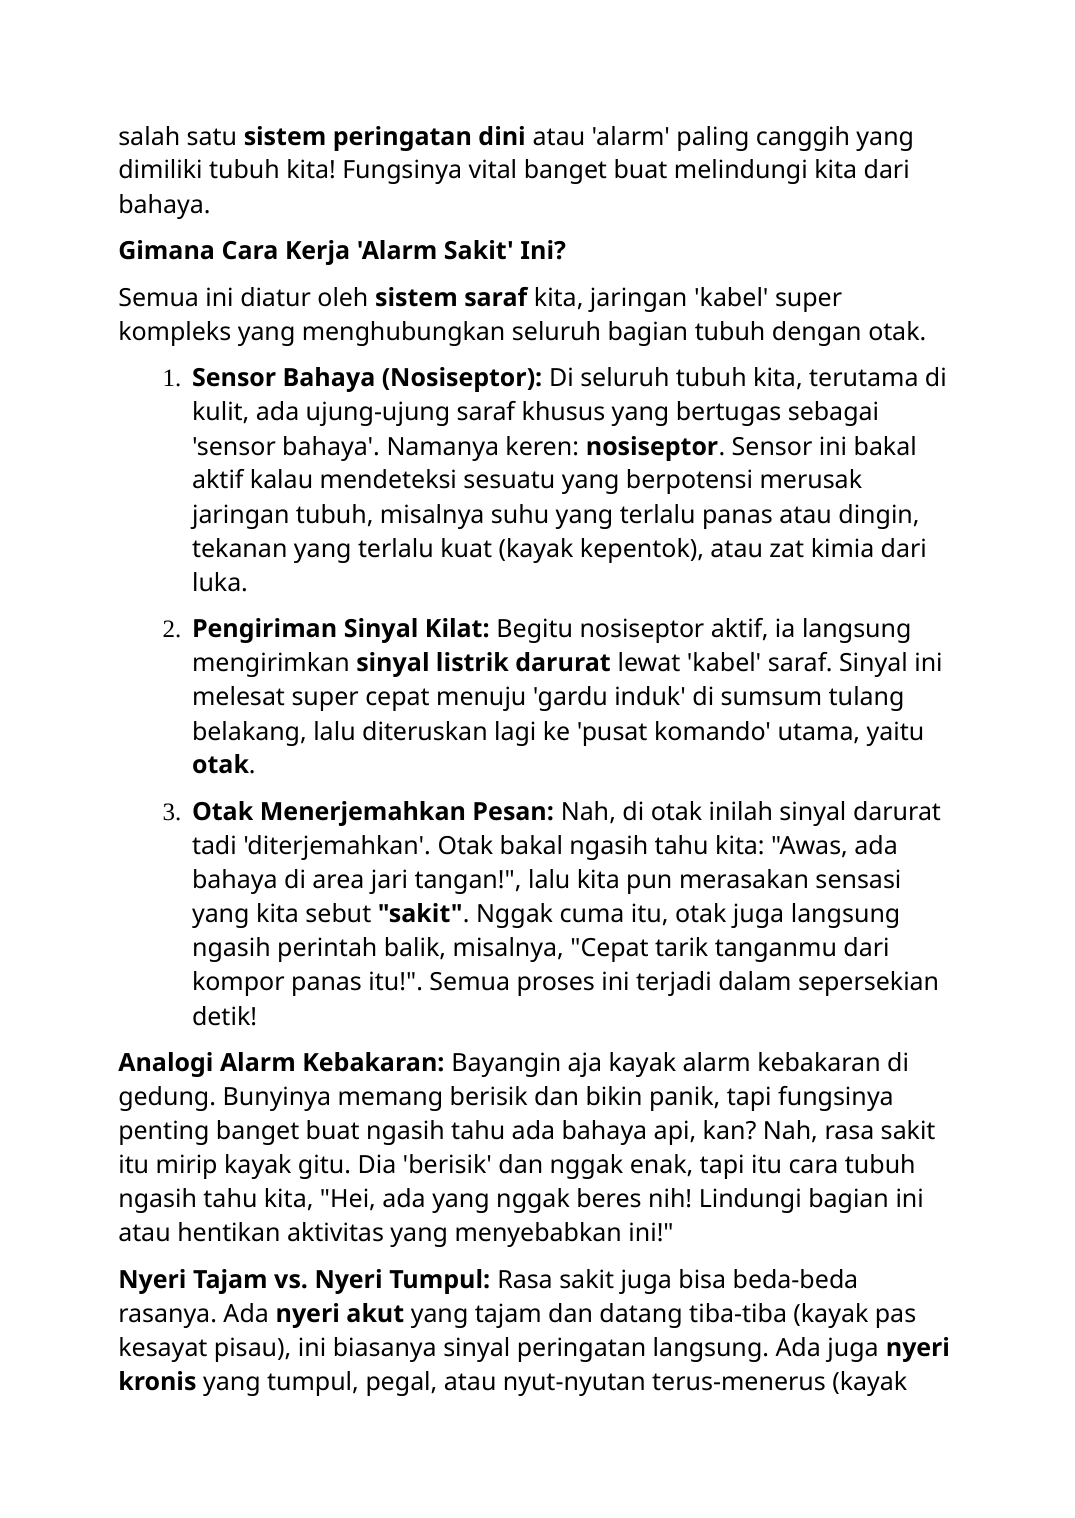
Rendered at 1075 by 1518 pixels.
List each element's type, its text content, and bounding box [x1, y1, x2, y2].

list Sensor Bahaya (Nosiseptor): Di seluruh tubuh kita, terutama di kulit, ada ujung-ujung saraf khusus yang bertugas sebagai 'sensor bahaya'. Namanya keren: nosiseptor. Sensor ini bakal aktif kalau mendeteksi sesuatu yang berpotensi merusak jaringan tubuh, misalnya suhu yang terlalu panas atau dingin, tekanan yang terlalu kuat (kayak kepentok), atau zat kimia dari luka. [162, 360, 957, 598]
text Nyeri Tajam vs. Nyeri Tumpul: Rasa sakit juga bisa beda-beda rasanya. Ada nyeri akut yang tajam dan datang tiba-tiba (kayak pas kesayat pisau), ini biasanya sinyal peringatan langsung. Ada juga nyeri kronis yang tumpul, pegal, atau nyut-nyutan terus-menerus (kayak [118, 1262, 957, 1398]
text Analogi Alarm Kebakaran: Bayangin aja kayak alarm kebakaran di gedung. Bunyinya memang berisik dan bikin panik, tapi fungsinya penting banget buat ngasih tahu ada bahaya api, kan? Nah, rasa sakit itu mirip kayak gitu. Dia 'berisik' dan nggak enak, tapi itu cara tubuh ngasih tahu kita, "Hei, ada yang nggak beres nih! Lindungi bagian ini atau hentikan aktivitas yang menyebabkan ini!" [118, 1045, 957, 1249]
text Semua ini diatur oleh sistem saraf kita, jaringan 'kabel' super kompleks yang menghubungkan seluruh bagian tubuh dengan otak. [118, 279, 957, 347]
text salah satu sistem peringatan dini atau 'alarm' paling canggih yang dimiliki tubuh kita! Fungsinya vital banget buat melindungi kita dari bahaya. [118, 118, 957, 220]
list Otak Menerjemahkan Pesan: Nah, di otak inilah sinyal darurat tadi 'diterjemahkan'. Otak bakal ngasih tahu kita: "Awas, ada bahaya di area jari tangan!", lalu kita pun merasakan sensasi yang kita sebut "sakit". Nggak cuma itu, otak juga langsung ngasih perintah balik, misalnya, "Cepat tarik tanganmu dari kompor panas itu!". Semua proses ini terjadi dalam sepersekian detik! [162, 794, 957, 1032]
list Pengiriman Sinyal Kilat: Begitu nosiseptor aktif, ia langsung mengirimkan sinyal listrik darurat lewat 'kabel' saraf. Sinyal ini melesat super cepat menuju 'gardu induk' di sumsum tulang belakang, lalu diteruskan lagi ke 'pusat komando' utama, yaitu otak. [162, 611, 957, 781]
text Gimana Cara Kerja 'Alarm Sakit' Ini? [118, 233, 957, 267]
